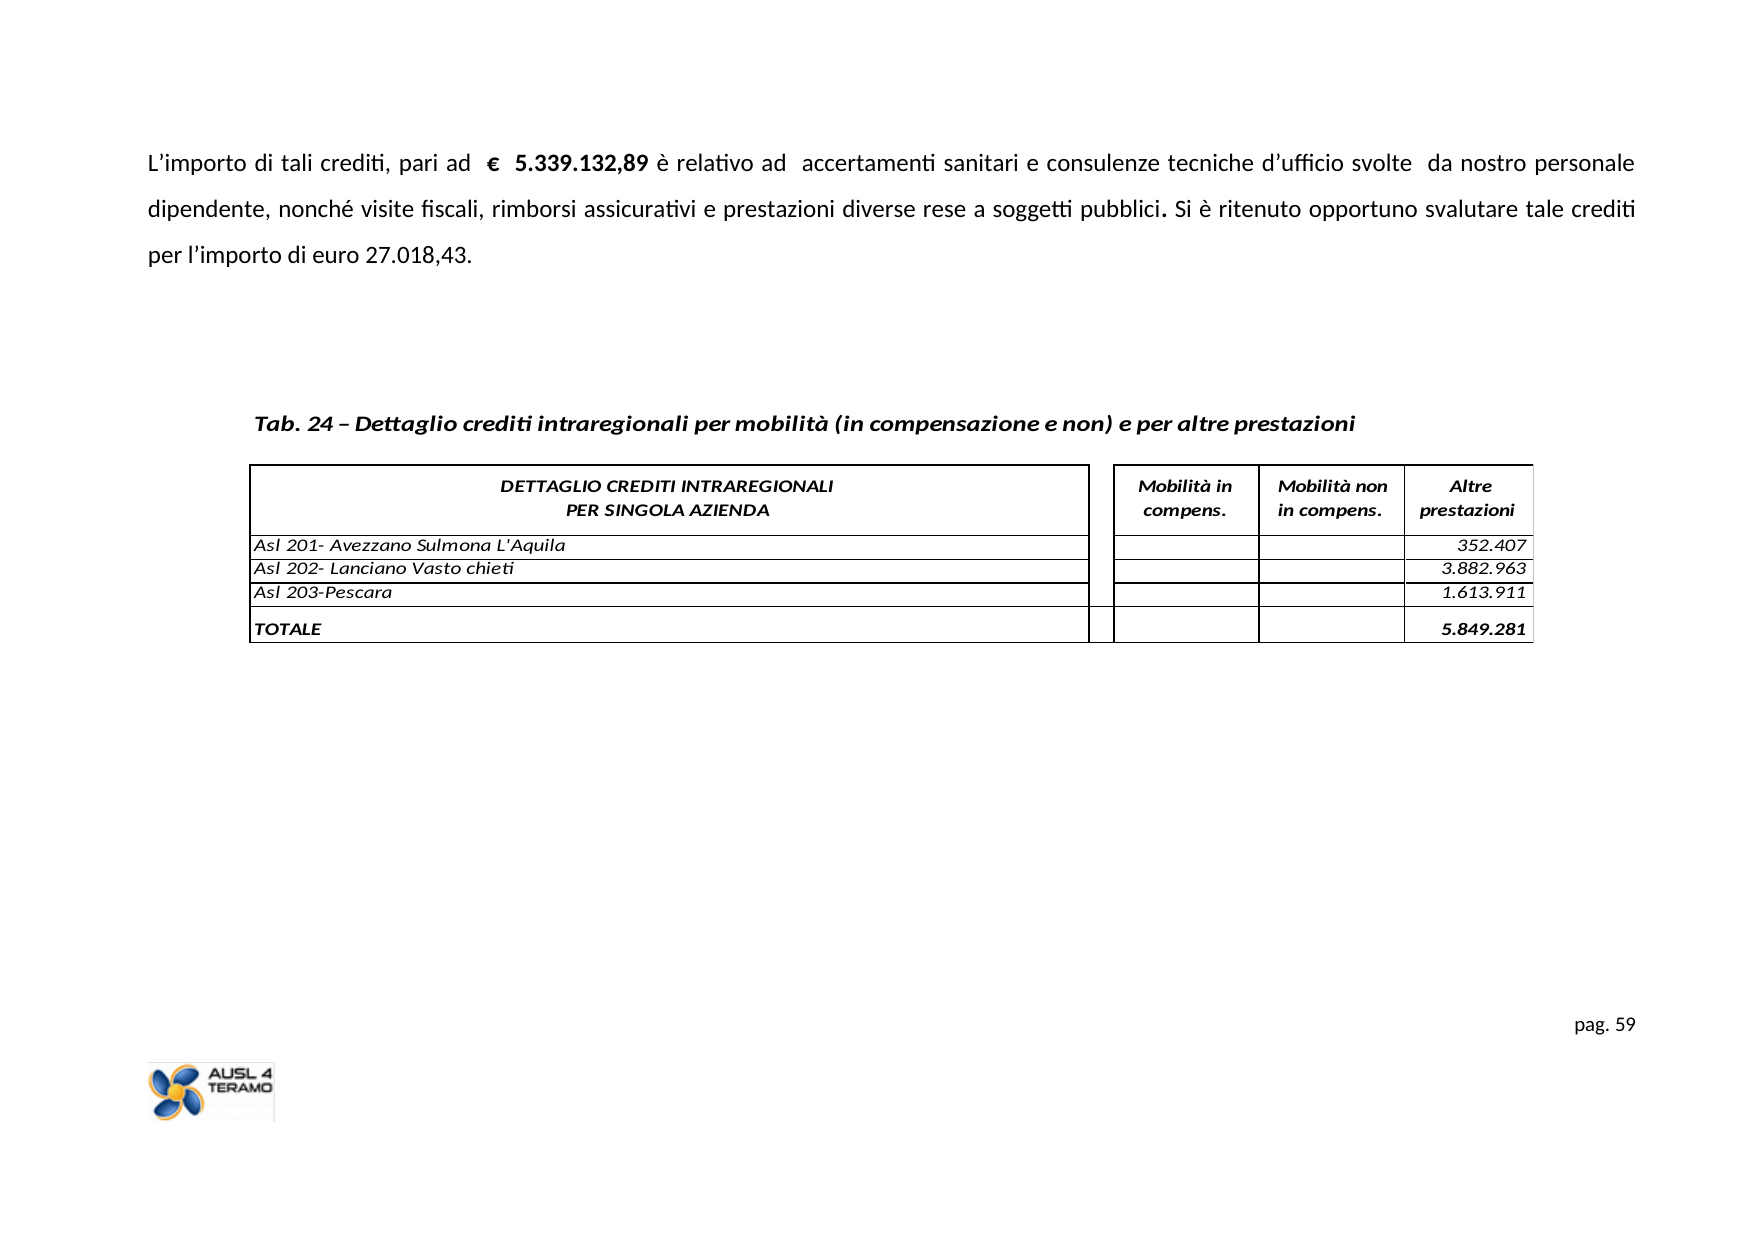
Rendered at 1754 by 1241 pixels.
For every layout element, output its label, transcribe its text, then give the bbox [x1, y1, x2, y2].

text L’importo di tali crediti, pari ad € 5.339.132,89 è relativo ad accertamenti sanitari e consulenze tecniche d’ufficio svolte da nostro personale dipendente, nonché visite fiscali, rimborsi assicurativi e prestazioni diverse rese a soggetti pubblici. Si è ritenuto opportuno svalutare tale crediti per l’importo di euro 27.018,43. [148, 148, 1636, 269]
